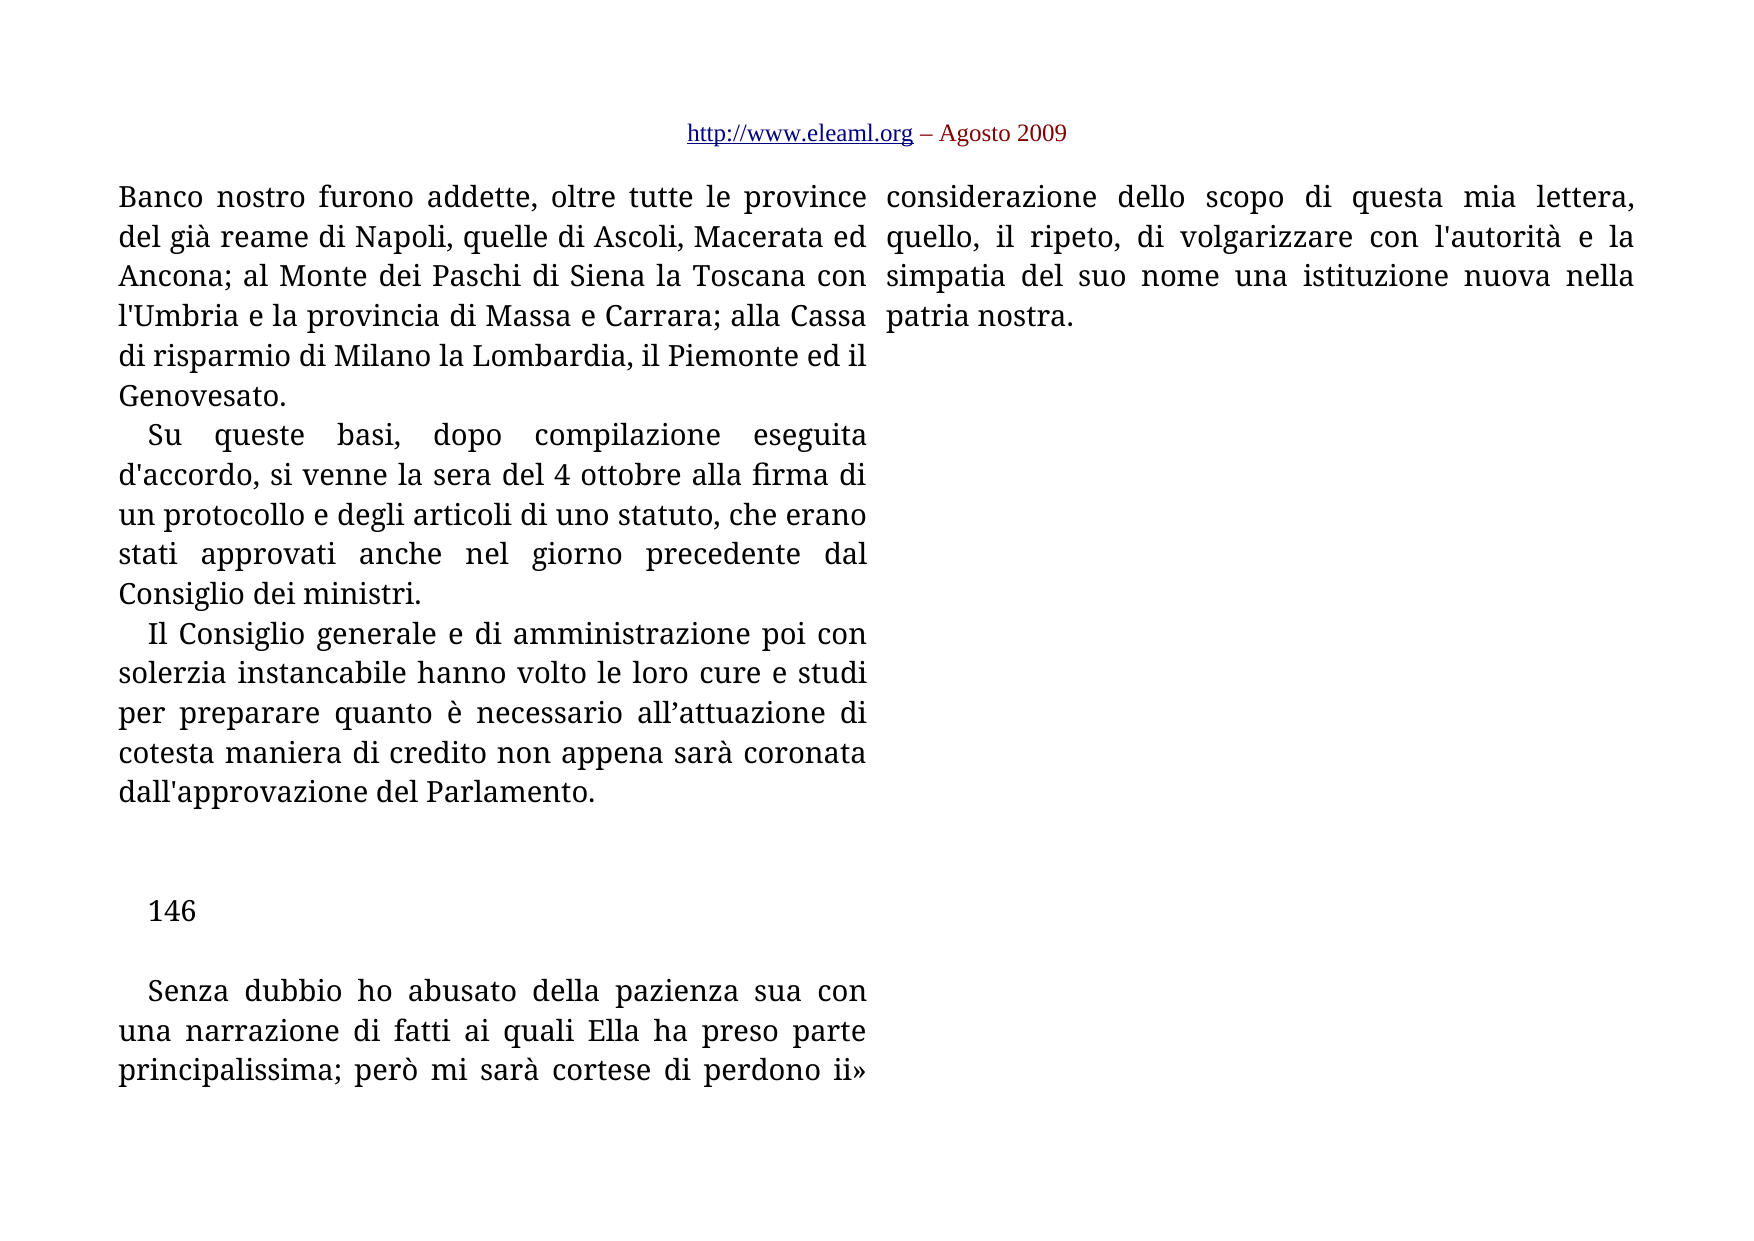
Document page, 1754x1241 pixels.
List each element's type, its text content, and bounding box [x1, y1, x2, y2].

text considerazione dello scopo di questa mia lettera, quello, il ripeto, di volgarizzare con l'autorità e la simpatia del suo nome una istituzione nuova nella patria nostra. [886, 176, 1636, 335]
text Su queste basi, dopo compilazione eseguita d'accordo, si venne la sera del 4 ottobre alla firma di un protocollo e degli articoli di uno statuto, che erano stati approvati anche nel giorno precedente dal Consiglio dei ministri. [118, 414, 868, 613]
text Banco nostro furono addette, oltre tutte le province del già reame di Napoli, quelle di Ascoli, Macerata ed Ancona; al Monte dei Paschi di Siena la Toscana con l'Umbria e la provincia di Massa e Carrara; alla Cassa di risparmio di Milano la Lombardia, il Piemonte ed il Genovesato. [118, 176, 868, 414]
text 146 [118, 891, 868, 930]
text Il Consiglio generale e di amministrazione poi con solerzia instancabile hanno volto le loro cure e studi per preparare quanto è necessario all’attuazione di cotesta maniera di credito non appena sarà coronata dall'approvazione del Parlamento. [118, 613, 868, 811]
text Senza dubbio ho abusato della pazienza sua con una narrazione di fatti ai quali Ella ha preso parte principalissima; però mi sarà cortese di perdono ii» [118, 970, 868, 1089]
